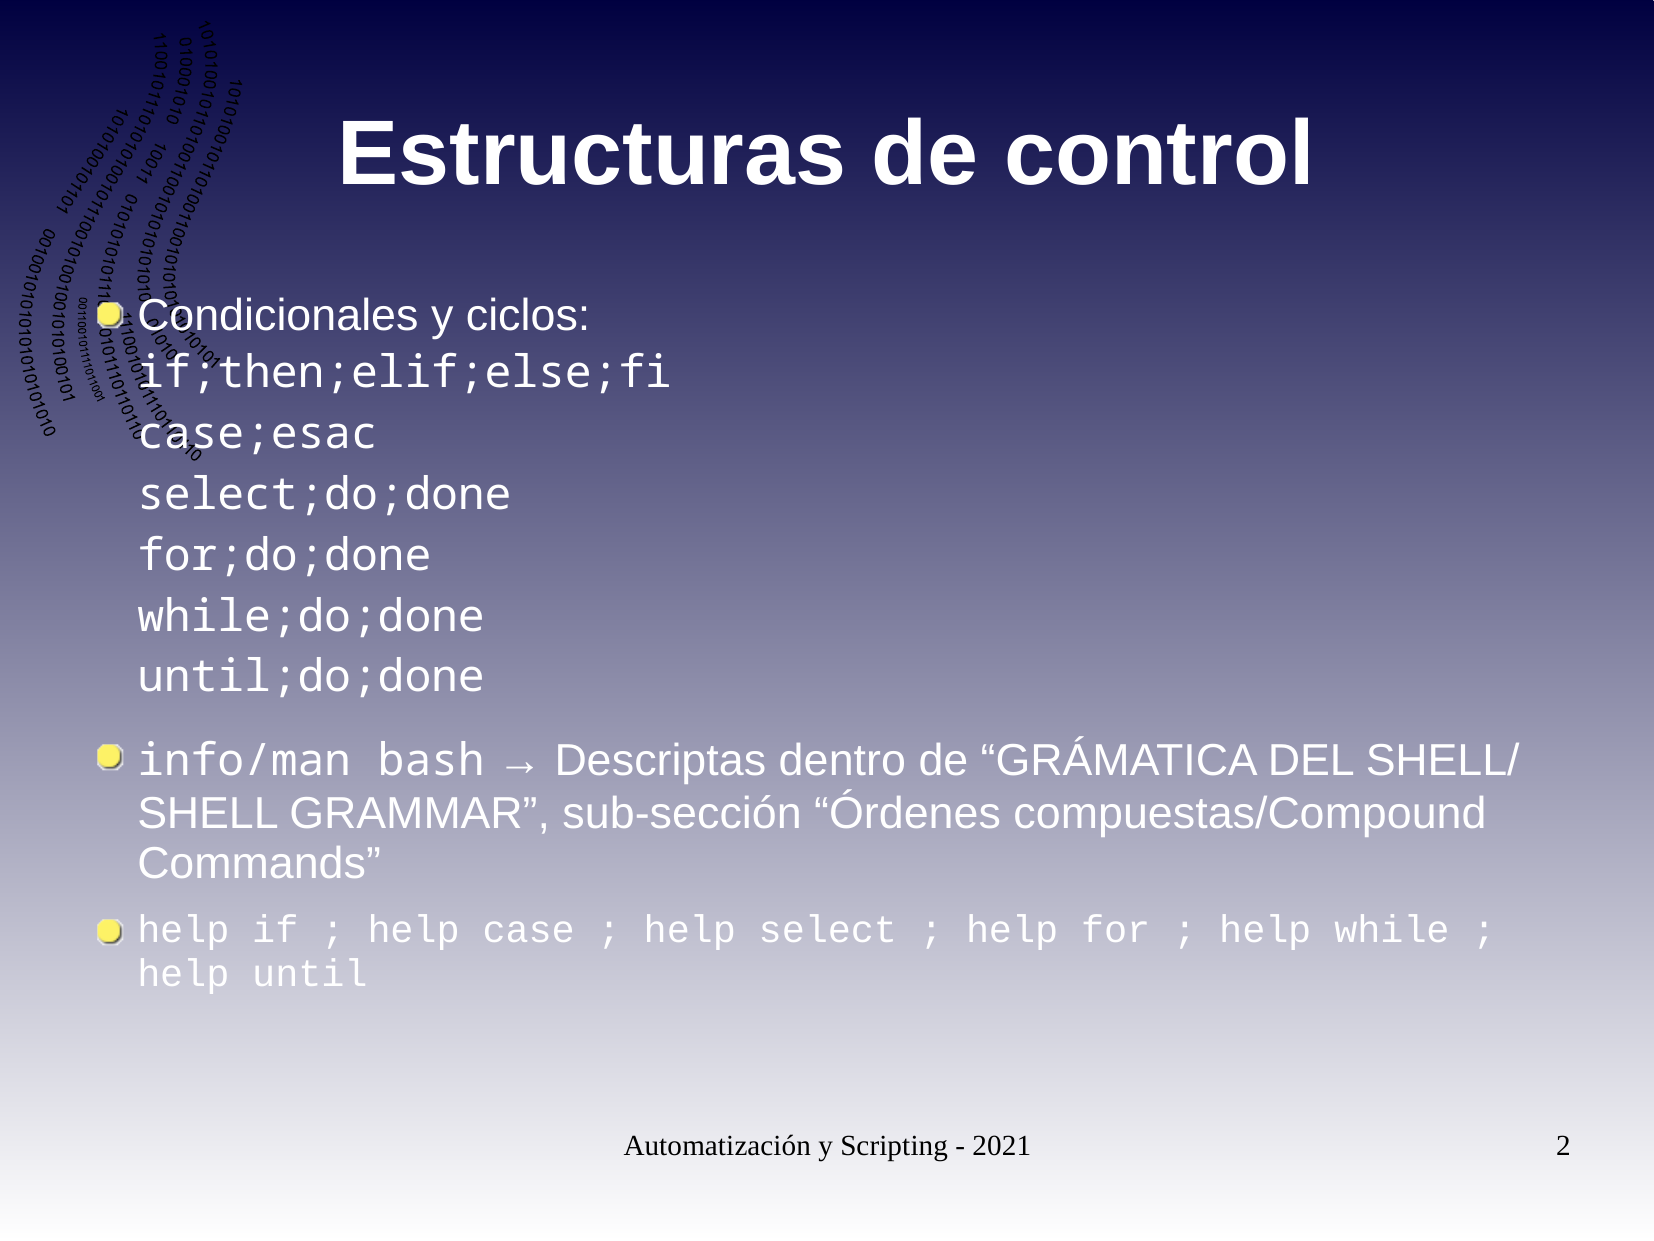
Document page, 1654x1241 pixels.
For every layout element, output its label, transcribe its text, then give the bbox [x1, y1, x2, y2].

picture [18, 20, 243, 461]
title Estructuras de control [82, 49, 1571, 257]
list Condicionales y ciclos: if;then;elif;else;fi case;esac select;do;done for;do;done while;do;done until;do;done info/man bash → Descriptas dentro de “GRÁMATICA DEL SHELL/ SHELL GRAMMAR”, sub-sección “Órdenes compuestas/Compound Commands” help if ; help case ; help select ; help for ; help while ; help until [82, 290, 1571, 1010]
